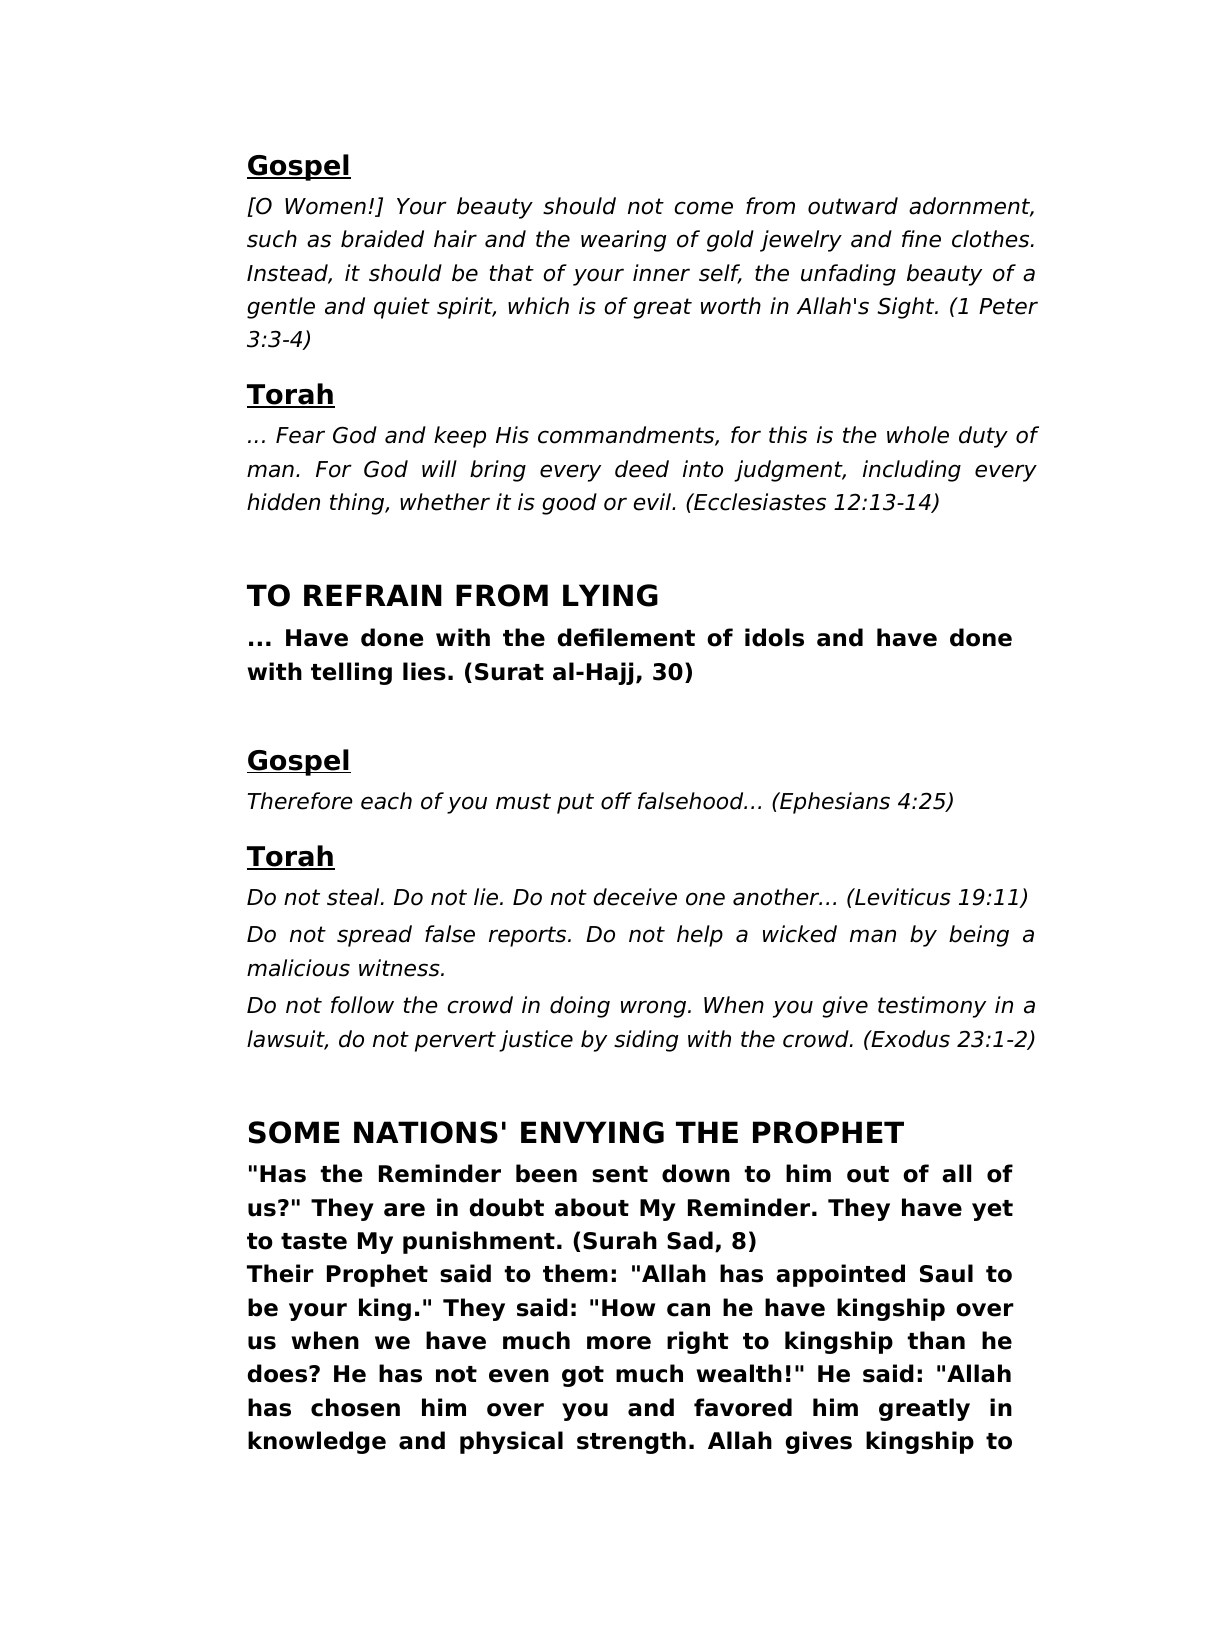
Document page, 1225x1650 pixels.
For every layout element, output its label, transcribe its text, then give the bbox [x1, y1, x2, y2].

subtitle Torah [187, 379, 1037, 411]
text Their Prophet said to them: "Allah has appointed Saul to be your king." They said: "How can he have kingship over us when we have much more right to kingship than he does? He has not even got much wealth!" He said: "Allah has chosen him over you and favored him greatly in knowledge and physical strength. Allah gives kingship to [247, 1256, 1014, 1456]
subtitle TO REFRAIN FROM LYING [187, 580, 1037, 614]
text "Has the Reminder been sent down to him out of all of us?" They are in doubt about My Reminder. They have yet to taste My punishment. (Surah Sad, 8) [247, 1156, 1014, 1256]
text [O Women!] Your beauty should not come from outward adornment, such as braided hair and the wearing of gold jewelry and fine clothes. Instead, it should be that of your inner self, the unfading beauty of a gentle and quiet spirit, which is of great worth in Allah's Sight. (1 Peter 3:3-4) [247, 188, 1037, 354]
text Therefore each of you must put off falsehood... (Ephesians 4:25) [247, 783, 1037, 816]
text ... Have done with the defilement of idols and have done with telling lies. (Surat al-Hajj, 30) [247, 620, 1014, 687]
subtitle Gospel [187, 745, 1037, 776]
text Do not steal. Do not lie. Do not deceive one another... (Leviticus 19:11) [247, 879, 1037, 912]
subtitle Gospel [187, 150, 1037, 182]
subtitle SOME NATIONS' ENVYING THE PROPHET [187, 1116, 1037, 1150]
text Do not follow the crowd in doing wrong. When you give testimony in a lawsuit, do not pervert justice by siding with the crowd. (Exodus 23:1-2) [247, 987, 1037, 1054]
text ... Fear God and keep His commandments, for this is the whole duty of man. For God will bring every deed into judgment, including every hidden thing, whether it is good or evil. (Ecclesiastes 12:13-14) [247, 417, 1037, 517]
subtitle Torah [187, 841, 1037, 873]
text Do not spread false reports. Do not help a wicked man by being a malicious witness. [247, 916, 1037, 983]
